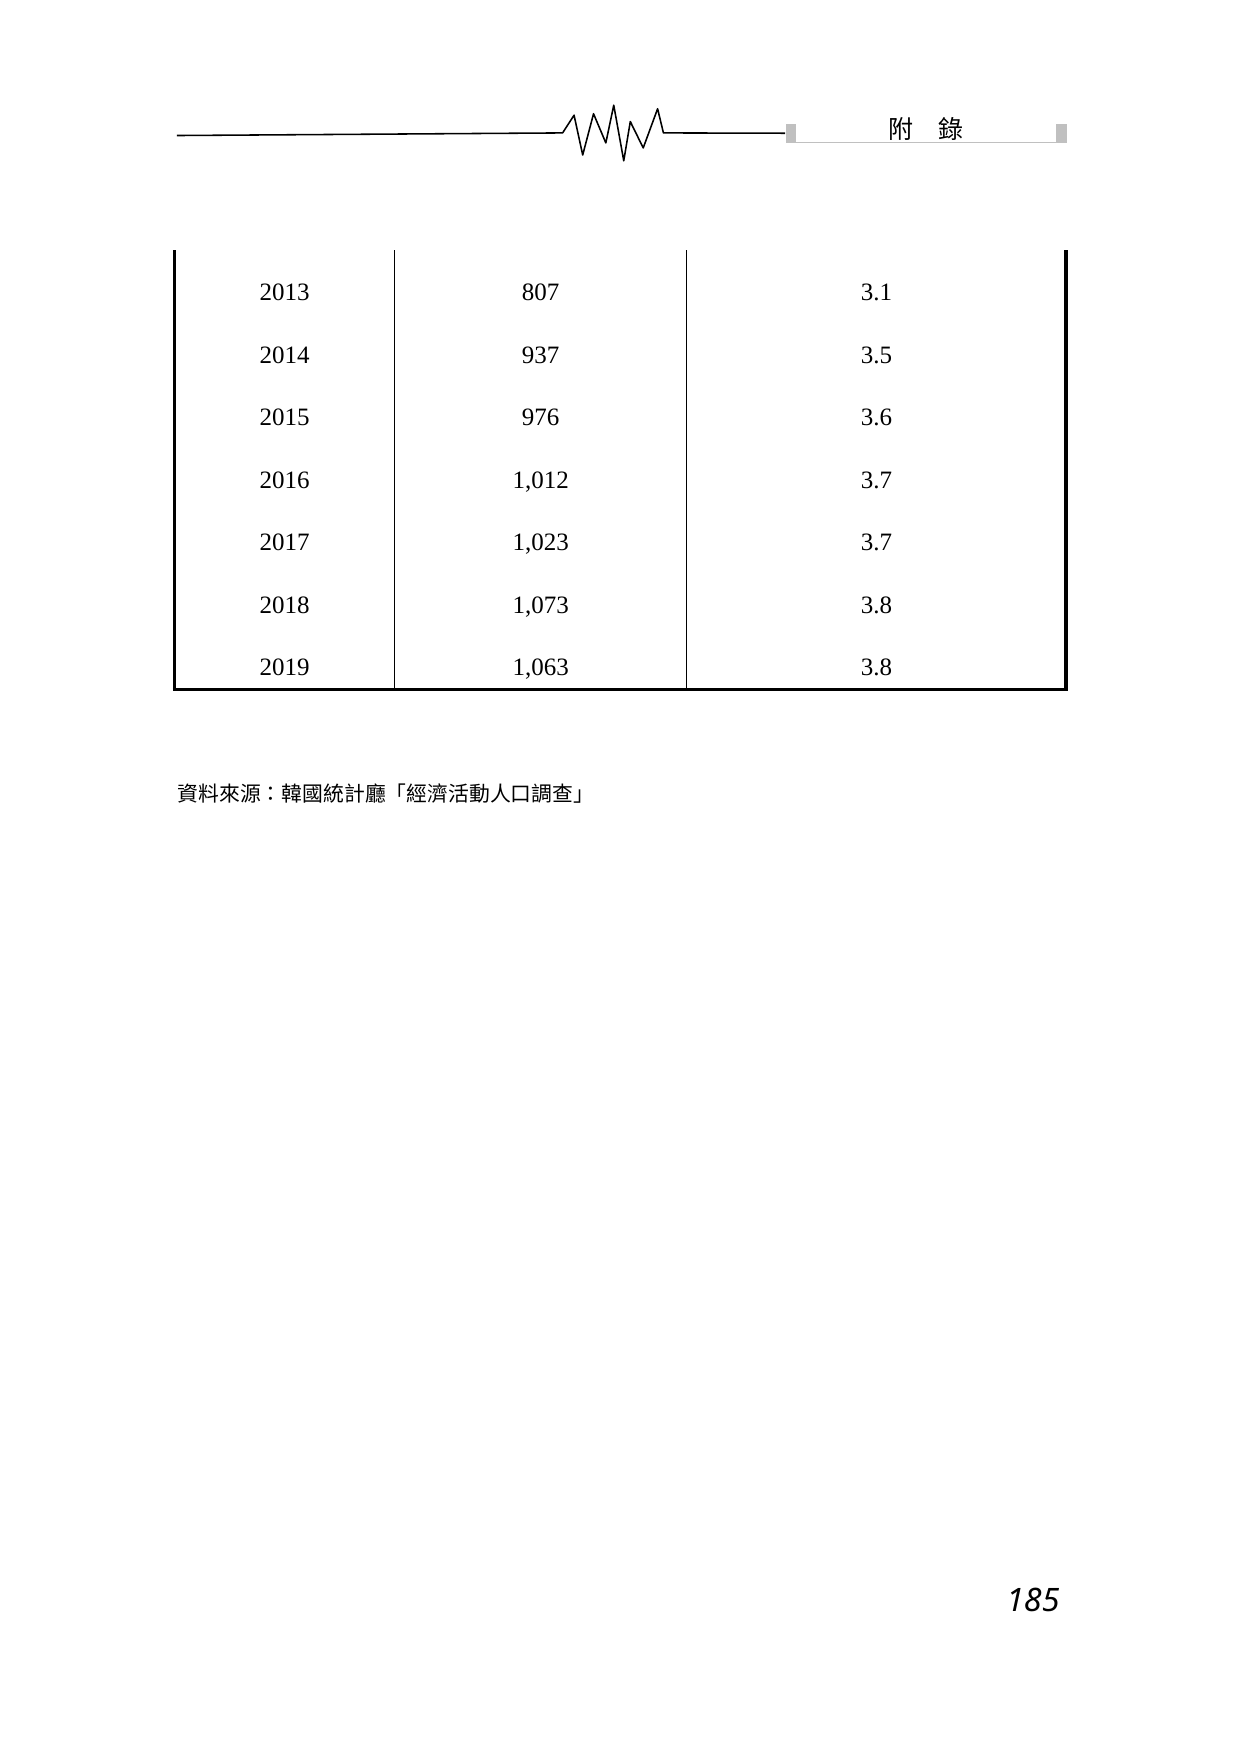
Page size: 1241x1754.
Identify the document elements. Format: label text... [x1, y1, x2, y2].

table_cell 3.1 3.5 3.6 3.7 3.7 3.8 [687, 250, 1064, 625]
table_cell 2013 2014 2015 2016 2017 2018 [176, 250, 394, 625]
table_cell 807 937 976 1,012 1,023 1,073 [395, 250, 686, 625]
text 資料來源：韓國統計廳「經濟活動人口調查」 [177, 750, 1063, 813]
table_cell 1,063 [395, 625, 686, 688]
table_cell 3.8 [687, 625, 1064, 688]
table_cell 2019 [176, 625, 394, 688]
